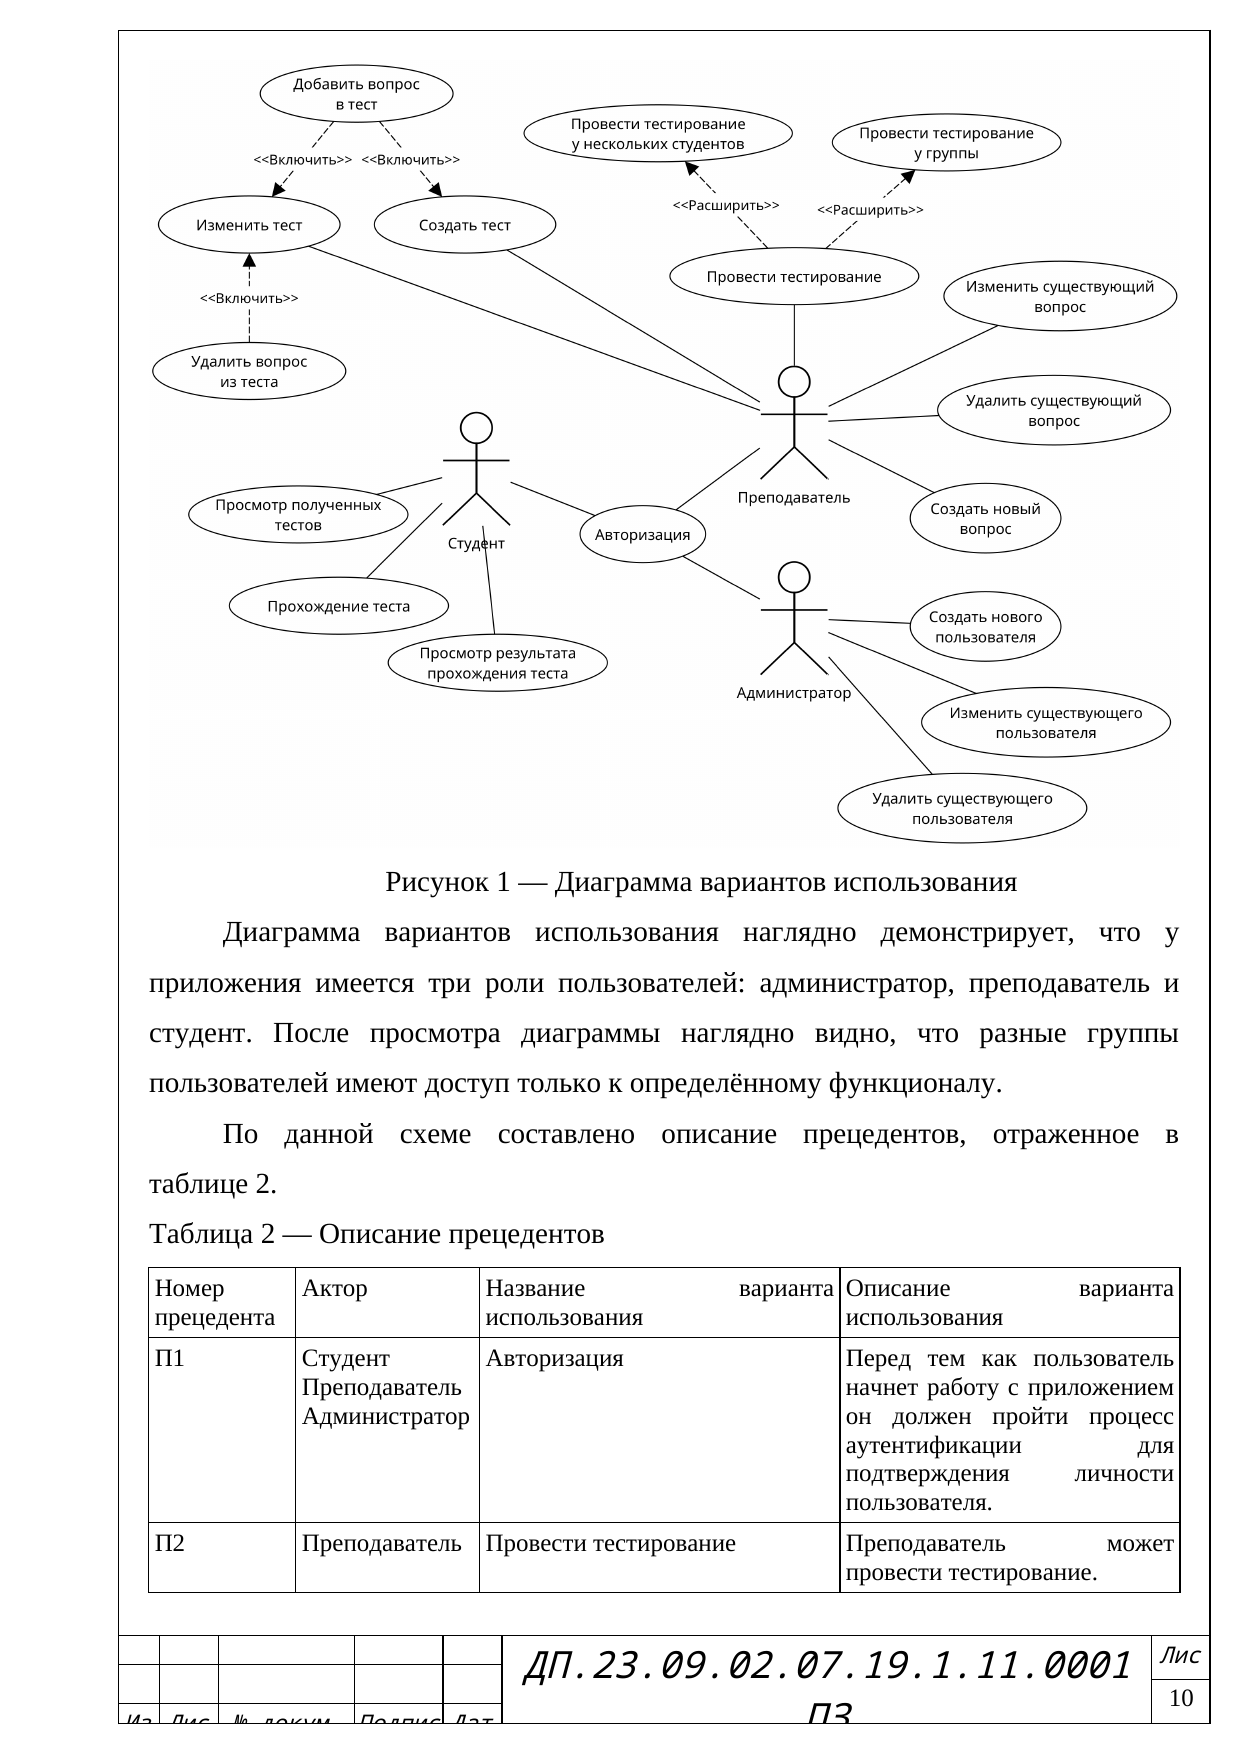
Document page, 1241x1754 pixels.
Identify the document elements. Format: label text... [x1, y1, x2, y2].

picture [148, 60, 1180, 848]
text Диаграмма вариантов использования наглядно демонстрирует, что у приложения имеется три роли пользователей: администратор, преподаватель и студент. После просмотра диаграммы наглядно видно, что разные группы пользователей имеют доступ только к определённому функционалу. [149, 898, 1180, 1099]
table_cell Преподаватель может провести тестирование. [841, 1523, 1179, 1592]
table_cell Студент Преподаватель Администратор [296, 1338, 479, 1522]
table_cell Преподаватель [296, 1523, 479, 1592]
text Рисунок 1 — Диаграмма вариантов использования [149, 848, 1180, 898]
table_cell П1 [149, 1338, 295, 1522]
text Таблица 2 — Описание прецедентов [149, 1216, 1180, 1250]
table_header Номер прецедента [149, 1268, 295, 1337]
table_header Описание варианта использования [841, 1268, 1179, 1337]
table_header Актор [296, 1268, 479, 1337]
table_header Название варианта использования [480, 1268, 839, 1337]
text По данной схеме составлено описание прецедентов, отраженное в таблице 2. [149, 1116, 1180, 1200]
table_cell П2 [149, 1523, 295, 1592]
table_cell Провести тестирование [480, 1523, 839, 1592]
table_cell Перед тем как пользователь начнет работу с приложением он должен пройти процесс аутентификации для подтверждения личности пользователя. [841, 1338, 1179, 1522]
table_cell Авторизация [480, 1338, 839, 1522]
